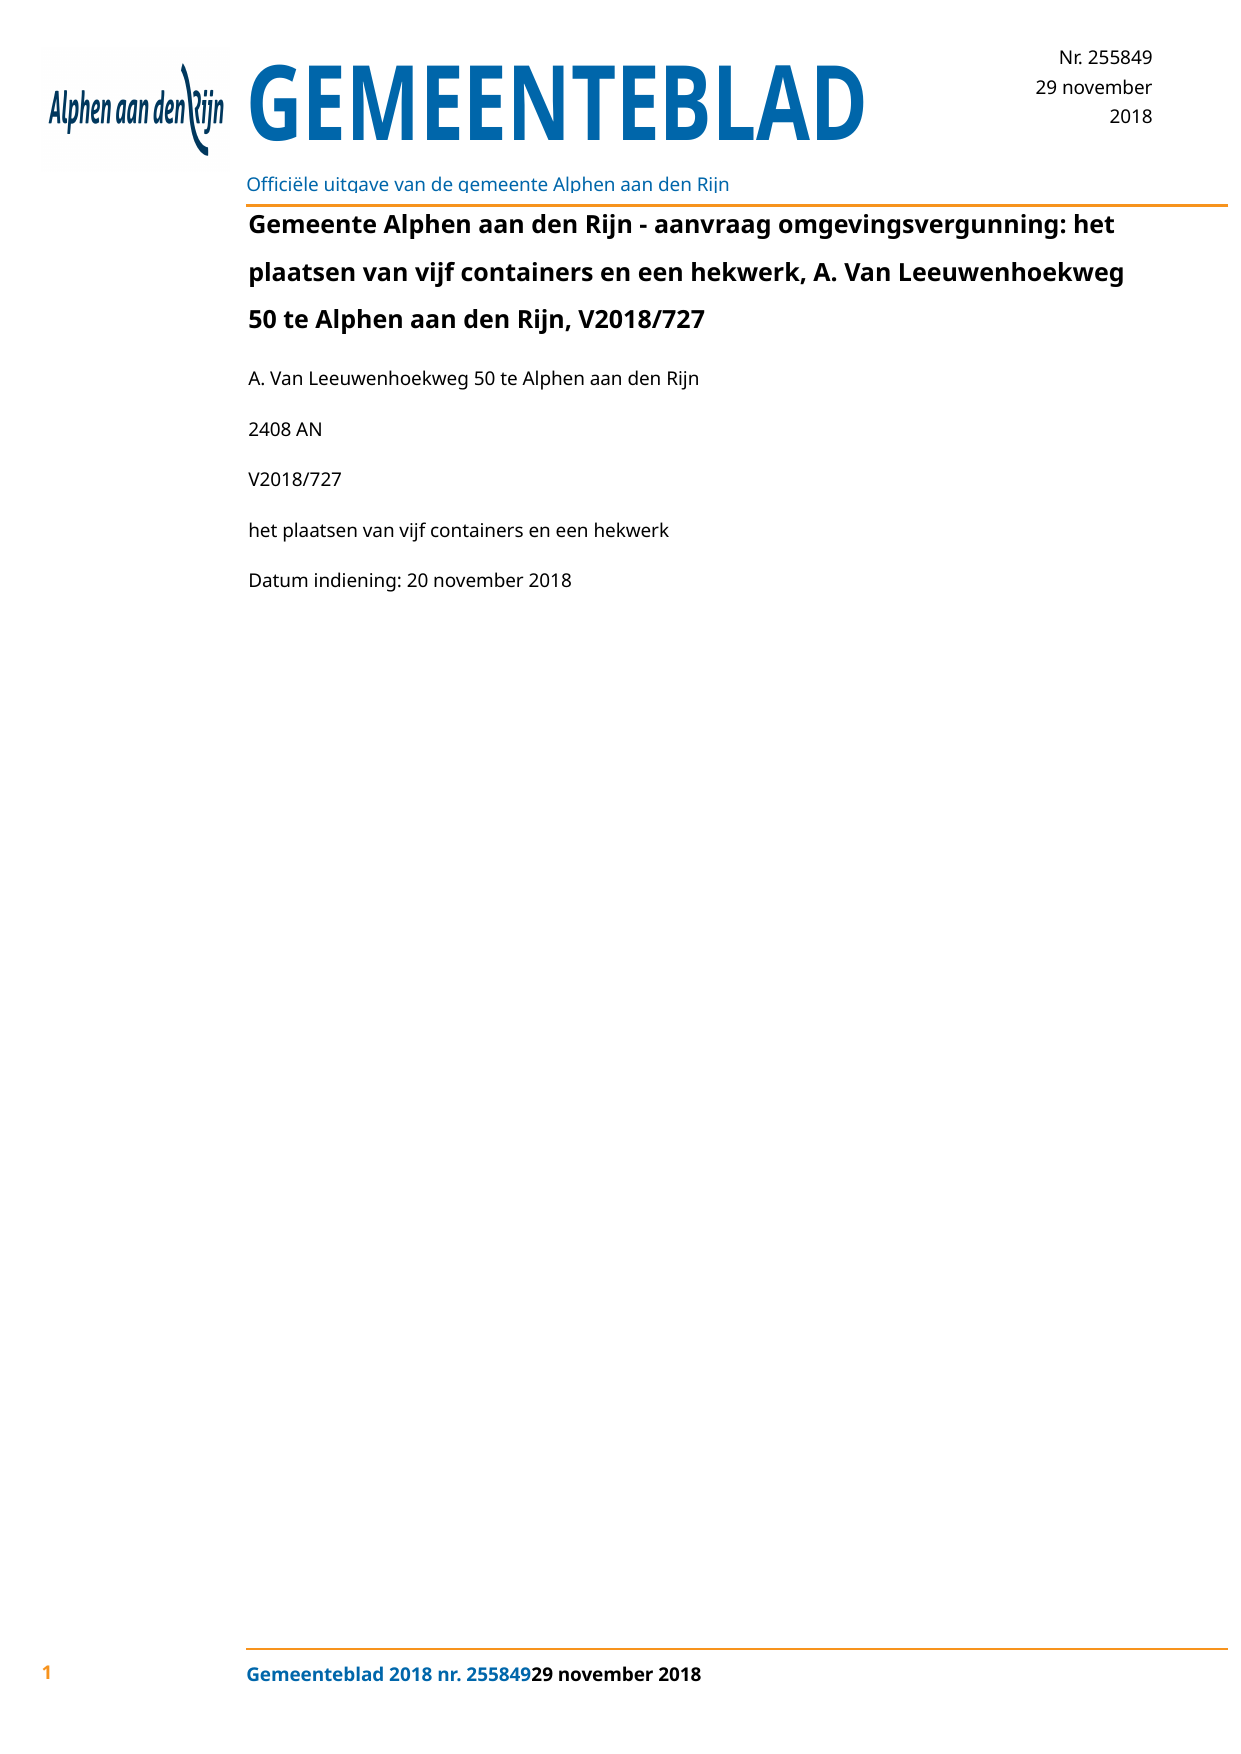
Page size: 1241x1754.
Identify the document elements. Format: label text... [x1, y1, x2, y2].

text Gemeente Alphen aan den Rijn - aanvraag omgevingsvergunning: het plaatsen van vijf containers en een hekwerk, A. Van Leeuwenhoekweg 50 te Alphen aan den Rijn, V2018/727 [248, 207, 1152, 336]
text het plaatsen van vijf containers en een hekwerk [248, 517, 1152, 542]
text Datum indiening: 20 november 2018 [248, 567, 1152, 593]
text A. Van Leeuwenhoekweg 50 te Alphen aan den Rijn [248, 366, 1152, 391]
picture [41, 47, 231, 172]
text 2408 AN [248, 416, 1152, 442]
text V2018/727 [248, 466, 1152, 492]
